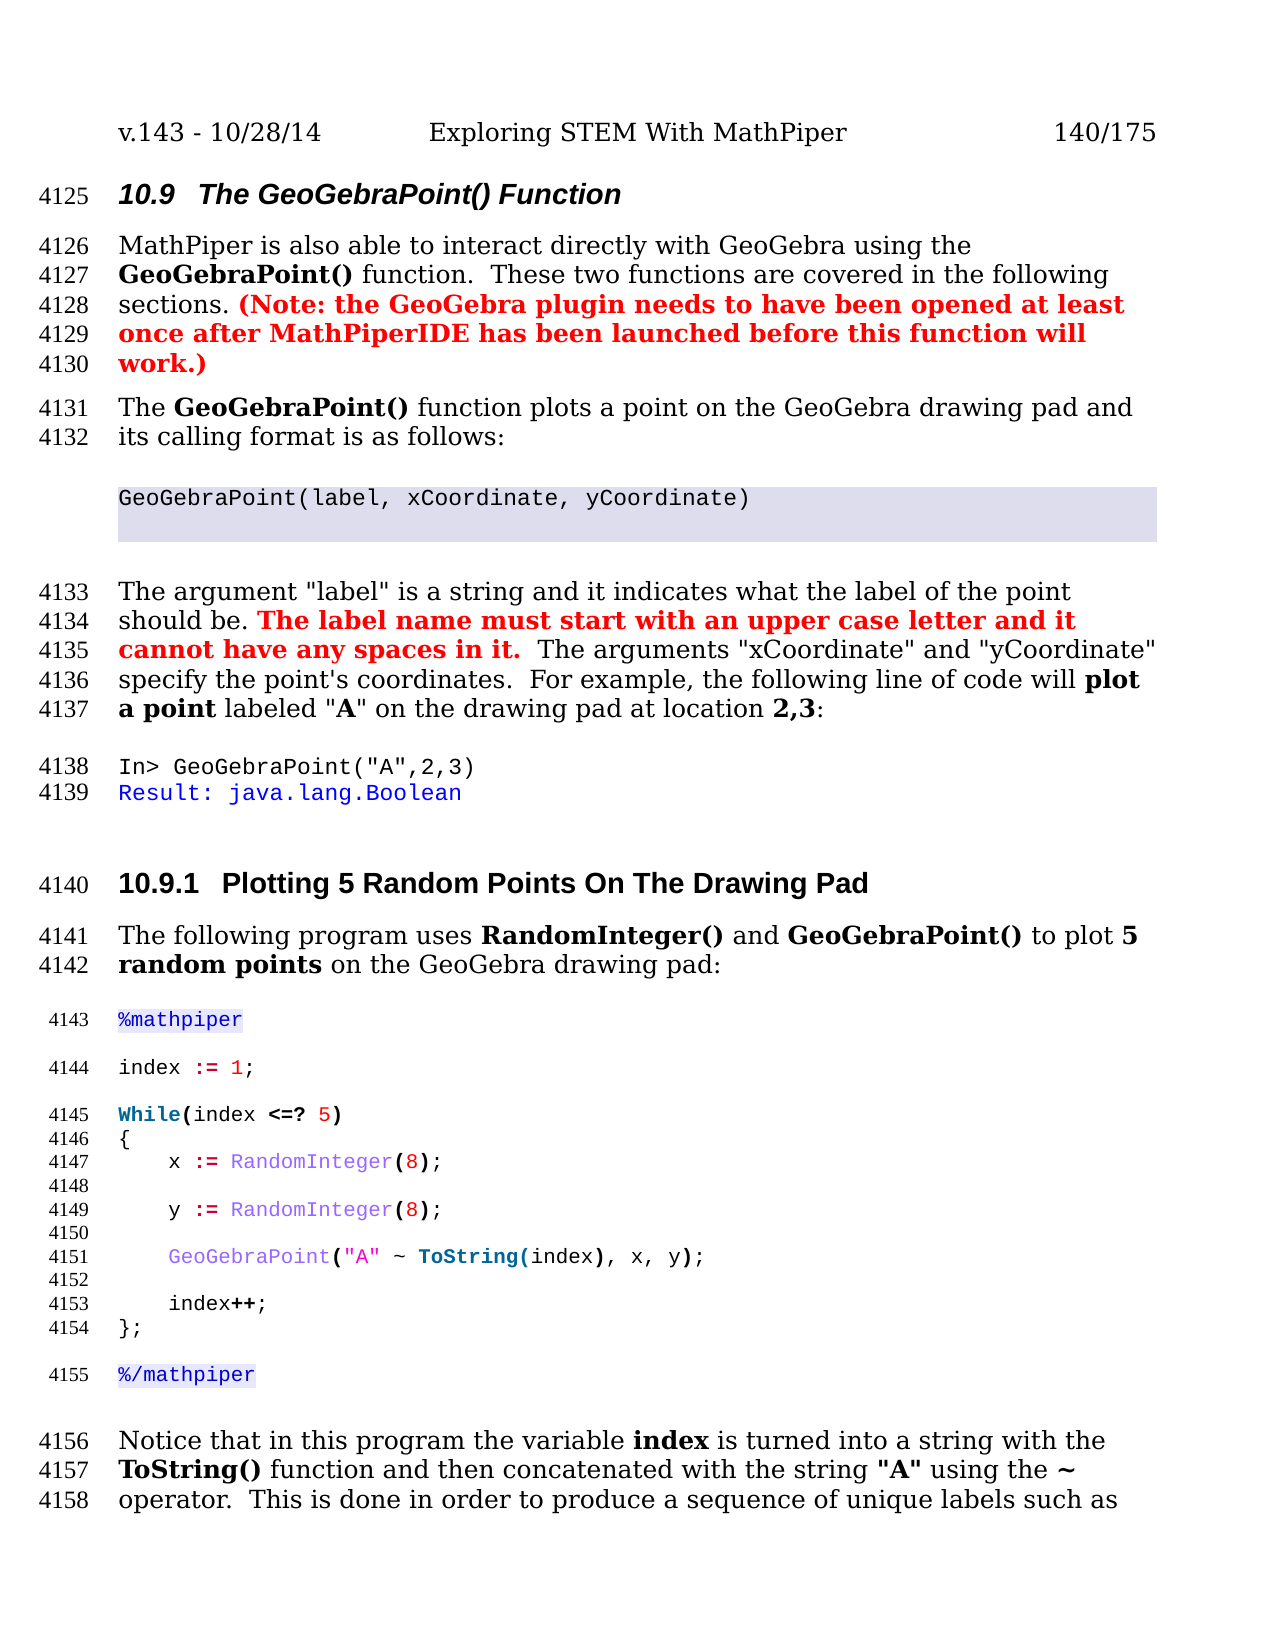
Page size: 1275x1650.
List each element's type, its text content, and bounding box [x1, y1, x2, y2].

text GeoGebraPoint("A" ~ ToString(index), x, y); [118, 1246, 1157, 1269]
text %mathpiper [118, 1009, 1157, 1033]
text }; [118, 1317, 1157, 1340]
subtitle Plotting 5 Random Points On The Drawing Pad [118, 866, 1157, 900]
text Result: java.lang.Boolean [118, 782, 1157, 807]
text In> GeoGebraPoint("A",2,3) [118, 756, 1157, 782]
text While(index <=? 5) [118, 1104, 1157, 1128]
text index := 1; [118, 1057, 1157, 1080]
text y := RandomInteger(8); [118, 1198, 1157, 1222]
text The GeoGebraPoint() function plots a point on the GeoGebra drawing pad and its calling format is as follows: [118, 393, 1157, 451]
text MathPiper is also able to interact directly with GeoGebra using the GeoGebraPoint() function. These two functions are covered in the following sections. (Note: the GeoGebra plugin needs to have been opened at least once after MathPiperIDE has been launched before this function will work.) [118, 231, 1157, 378]
text The argument "label" is a string and it indicates what the label of the point should be. The label name must start with an upper case letter and it cannot have any spaces in it. The arguments "xCoordinate" and "yCoordinate" specify the point's coordinates. For example, the following line of code will plot a point labeled "A" on the drawing pad at location 2,3: [118, 577, 1157, 724]
text index++; [118, 1293, 1157, 1317]
subtitle The GeoGebraPoint() Function [118, 177, 1157, 210]
text x := RandomInteger(8); [118, 1151, 1157, 1175]
text %/mathpiper [118, 1364, 1157, 1388]
table_header GeoGebraPoint(label, xCoordinate, yCoordinate) [118, 487, 1157, 542]
text Notice that in this program the variable index is turned into a string with the ToString() function and then concatenated with the string "A" using the ~ operator. This is done in order to produce a sequence of unique labels such as [118, 1426, 1157, 1514]
text { [118, 1128, 1157, 1151]
text The following program uses RandomInteger() and GeoGebraPoint() to plot 5 random points on the GeoGebra drawing pad: [118, 921, 1157, 980]
